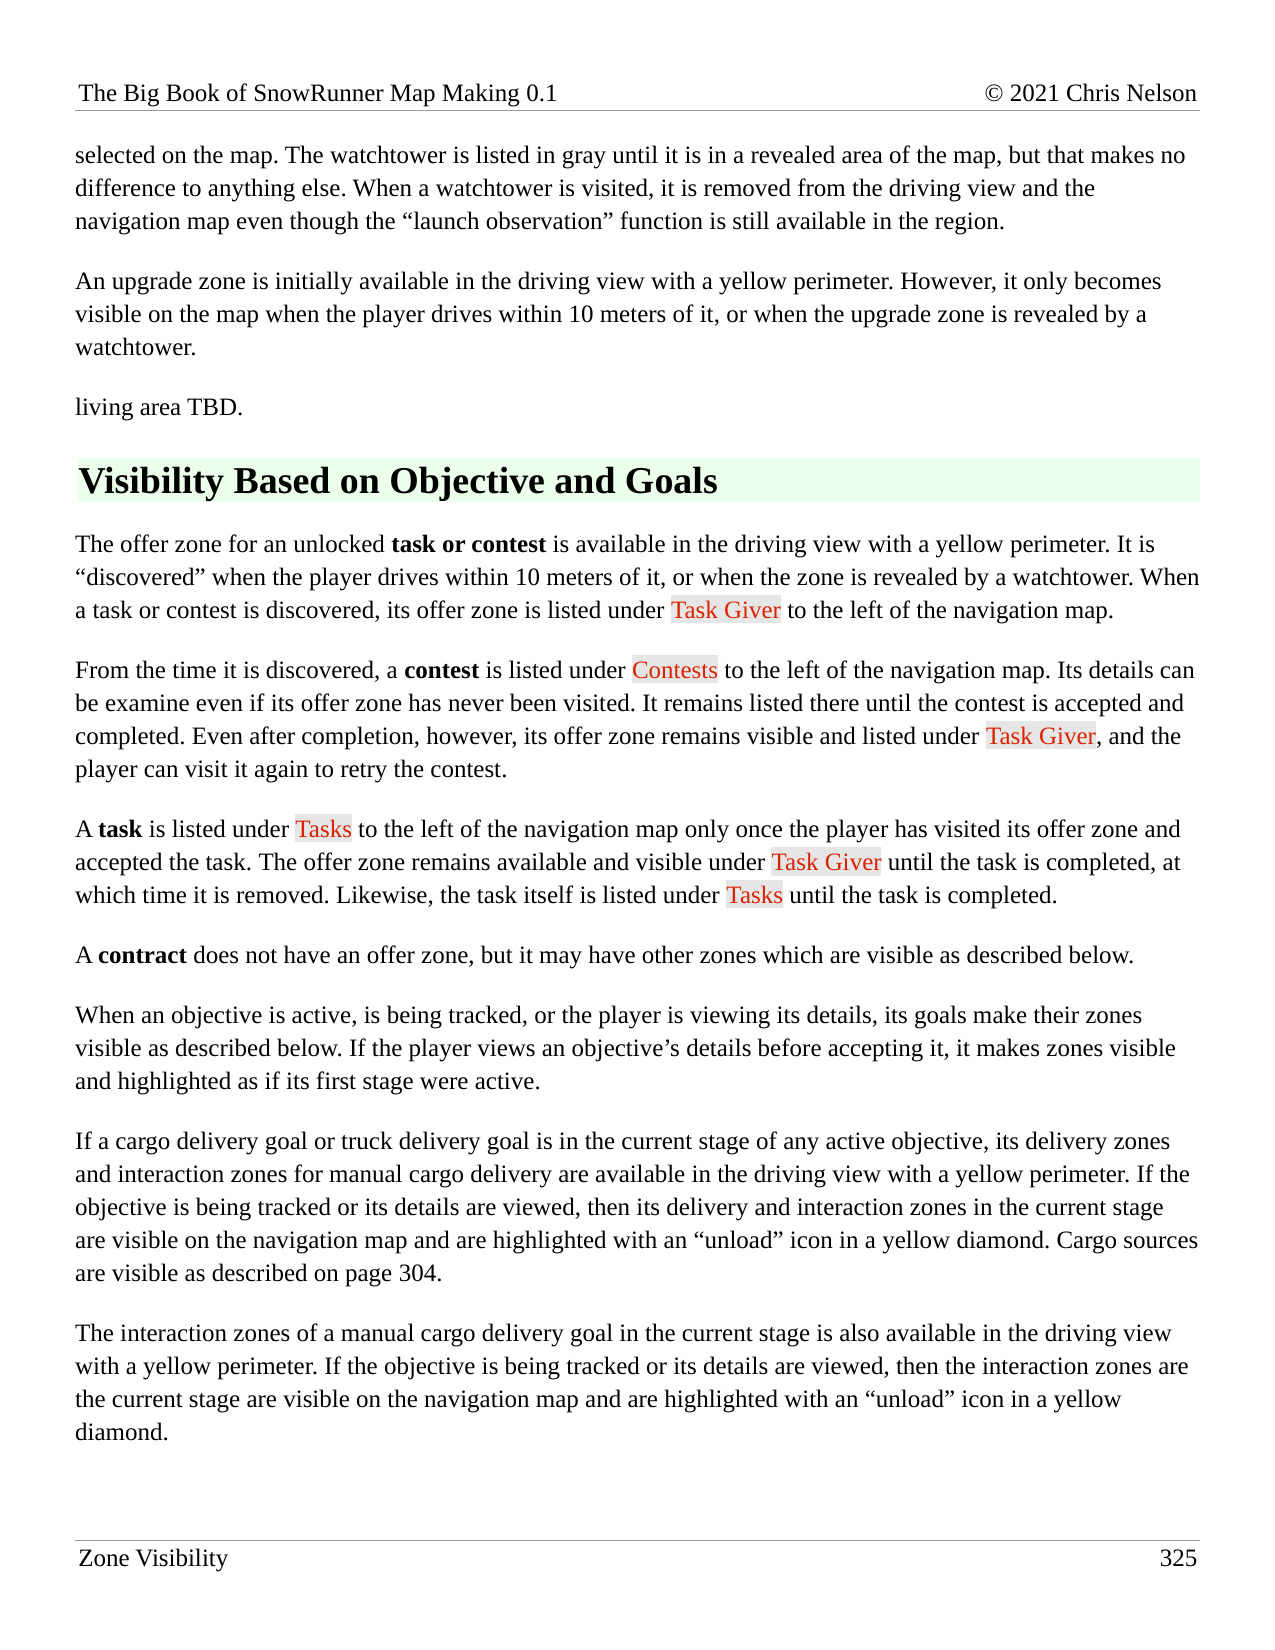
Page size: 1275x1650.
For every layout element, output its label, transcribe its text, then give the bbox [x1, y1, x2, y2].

text selected on the map. The watchtower is listed in gray until it is in a revealed area of the map, but that makes no difference to anything else. When a watchtower is visited, it is removed from the driving view and the navigation map even though the “launch observation” function is still available in the region. [75, 140, 1200, 235]
subtitle Visibility Based on Objective and Goals [78, 458, 1200, 502]
text When an objective is active, is being tracked, or the player is viewing its details, its goals make their zones visible as described below. If the player views an objective’s details before accepting it, it makes zones visible and highlighted as if its first stage were active. [75, 1000, 1200, 1094]
text The offer zone for an unlocked task or contest is available in the driving view with a yellow perimeter. It is “discovered” when the player drives within 10 meters of it, or when the zone is revealed by a watchtower. When a task or contest is discovered, its offer zone is listed under Task Giver to the left of the navigation map. [75, 529, 1200, 623]
text The interaction zones of a manual cargo delivery goal in the current stage is also available in the driving view with a yellow perimeter. If the objective is being tracked or its details are viewed, then the interaction zones are the current stage are visible on the navigation map and are highlighted with an “unload” icon in a yellow diamond. [75, 1318, 1200, 1446]
text An upgrade zone is initially available in the driving view with a yellow perimeter. However, it only becomes visible on the map when the player drives within 10 meters of it, or when the upgrade zone is revealed by a watchtower. [75, 266, 1200, 361]
text If a cargo delivery goal or truck delivery goal is in the current stage of any active objective, its delivery zones and interaction zones for manual cargo delivery are available in the driving view with a yellow perimeter. If the objective is being tracked or its details are viewed, then its delivery and interaction zones in the current stage are visible on the navigation map and are highlighted with an “unload” icon in a yellow diamond. Cargo sources are visible as described on page 304. [75, 1126, 1200, 1287]
text From the time it is discovered, a contest is listed under Contests to the left of the navigation map. Its details can be examine even if its offer zone has never been visited. It remains listed there until the contest is accepted and completed. Even after completion, however, its offer zone remains visible and listed under Task Giver, and the player can visit it again to retry the contest. [75, 655, 1200, 782]
text living area TBD. [75, 392, 1200, 421]
text A task is listed under Tasks to the left of the navigation map only once the player has visited its offer zone and accepted the task. The offer zone remains available and visible under Task Giver until the task is completed, at which time it is removed. Likewise, the task itself is listed under Tasks until the task is completed. [75, 814, 1200, 908]
text A contract does not have an offer zone, but it may have other zones which are visible as described below. [75, 940, 1200, 968]
